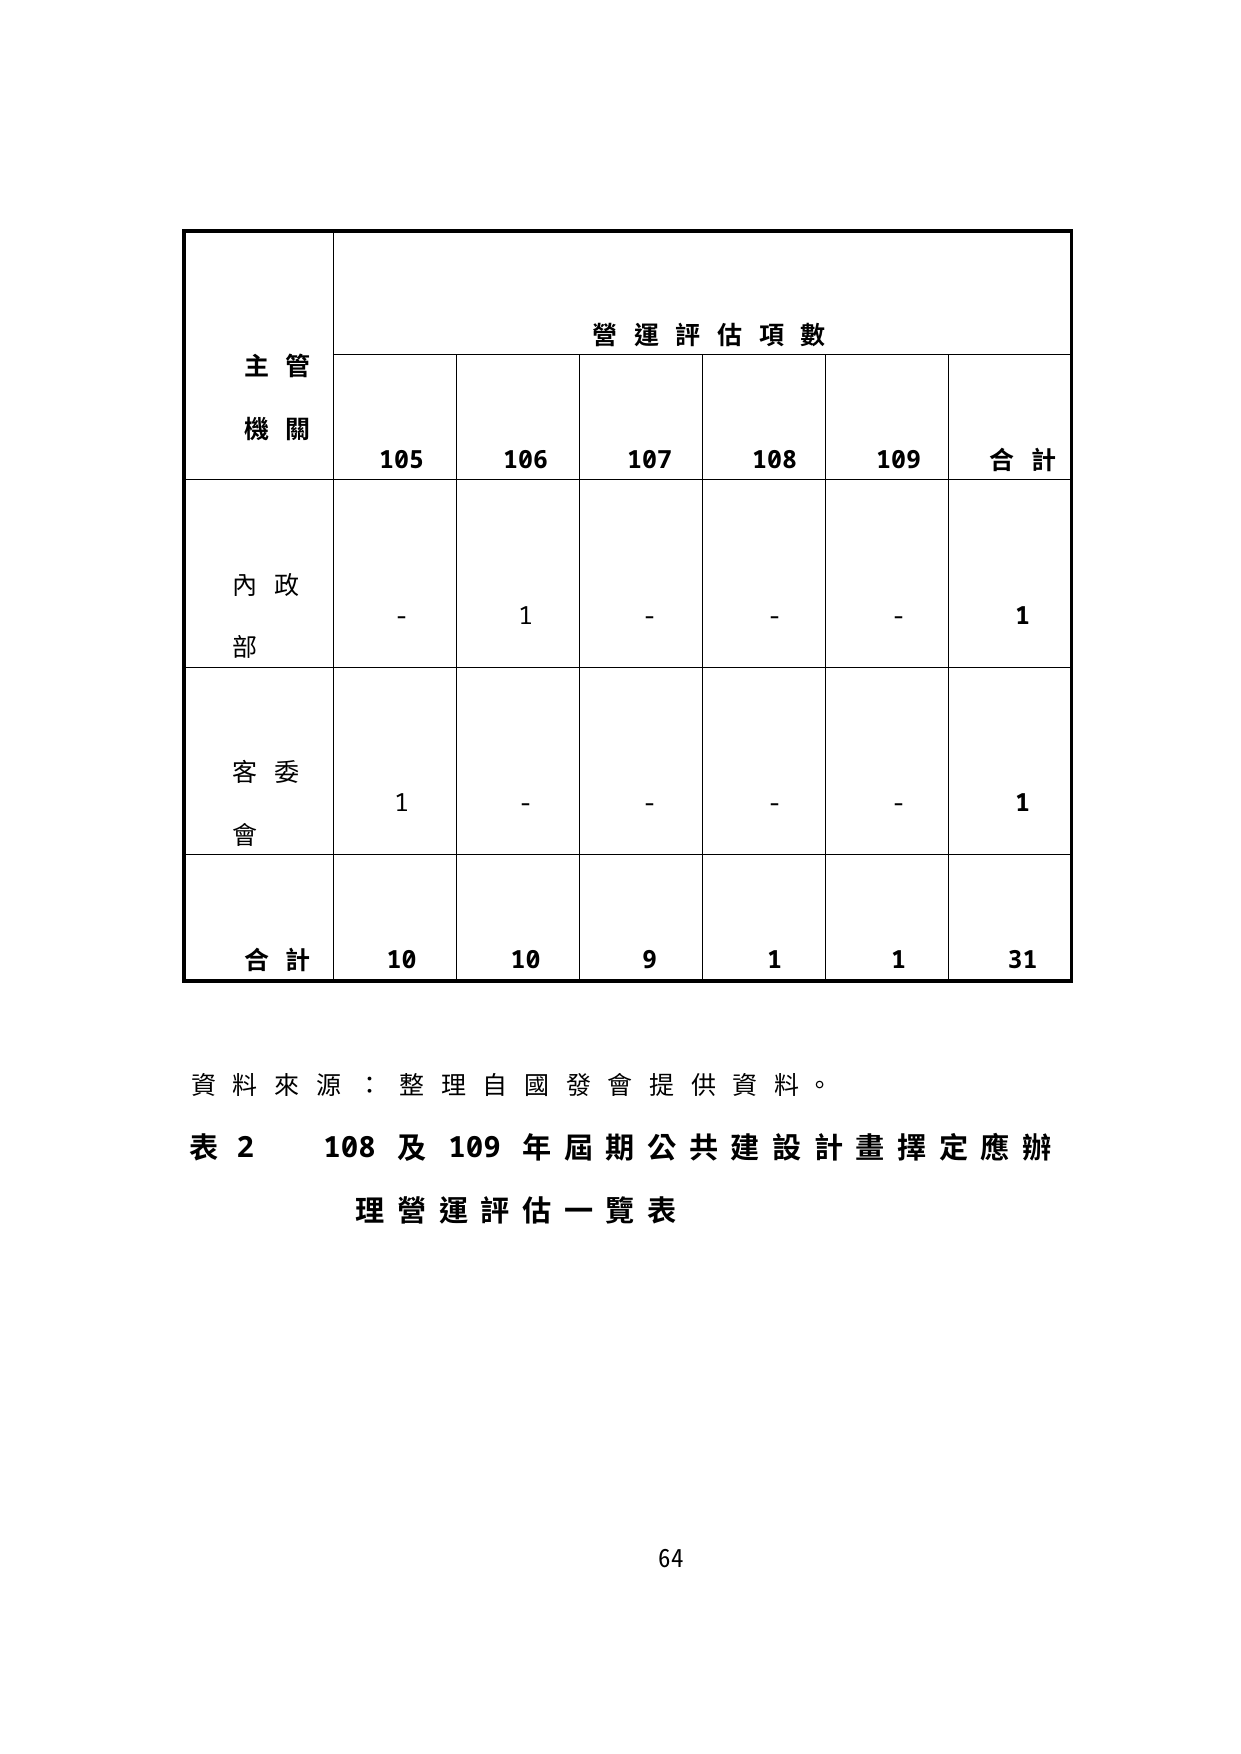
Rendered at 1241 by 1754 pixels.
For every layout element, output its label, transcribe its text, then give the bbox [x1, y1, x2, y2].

table_cell 1 [949, 480, 1070, 667]
table_cell 106 [457, 355, 579, 479]
table_cell 客委會 [186, 668, 333, 854]
table_cell 合計 [949, 355, 1070, 479]
table_cell 1 [949, 668, 1070, 854]
table_cell 1 [334, 668, 456, 854]
table_cell - [334, 480, 456, 667]
table_cell 1 [703, 855, 825, 979]
table_cell - [457, 668, 579, 854]
table_cell - [826, 668, 948, 854]
table_cell 108 [703, 355, 825, 479]
table_cell 內政部 [186, 480, 333, 667]
text 資料來源：整理自國發會提供資料。 [183, 1042, 1058, 1104]
table_cell 1 [826, 855, 948, 979]
table_cell 1 [457, 480, 579, 667]
table_cell 31 [949, 855, 1070, 979]
table_header 主管機關 [186, 233, 333, 479]
table_cell 105 [334, 355, 456, 479]
table_cell - [580, 480, 702, 667]
table_cell 10 [334, 855, 456, 979]
text 表2 108及109年屆期公共建設計畫擇定應辦理營運評估一覽表 [183, 1104, 1058, 1229]
table_cell 109 [826, 355, 948, 479]
table_header 營運評估項數 [334, 233, 1070, 354]
table_cell 9 [580, 855, 702, 979]
table_cell - [703, 668, 825, 854]
table_cell - [826, 480, 948, 667]
table_cell 10 [457, 855, 579, 979]
table_cell - [703, 480, 825, 667]
table_cell 合計 [186, 855, 333, 979]
table_cell - [580, 668, 702, 854]
table_cell 107 [580, 355, 702, 479]
